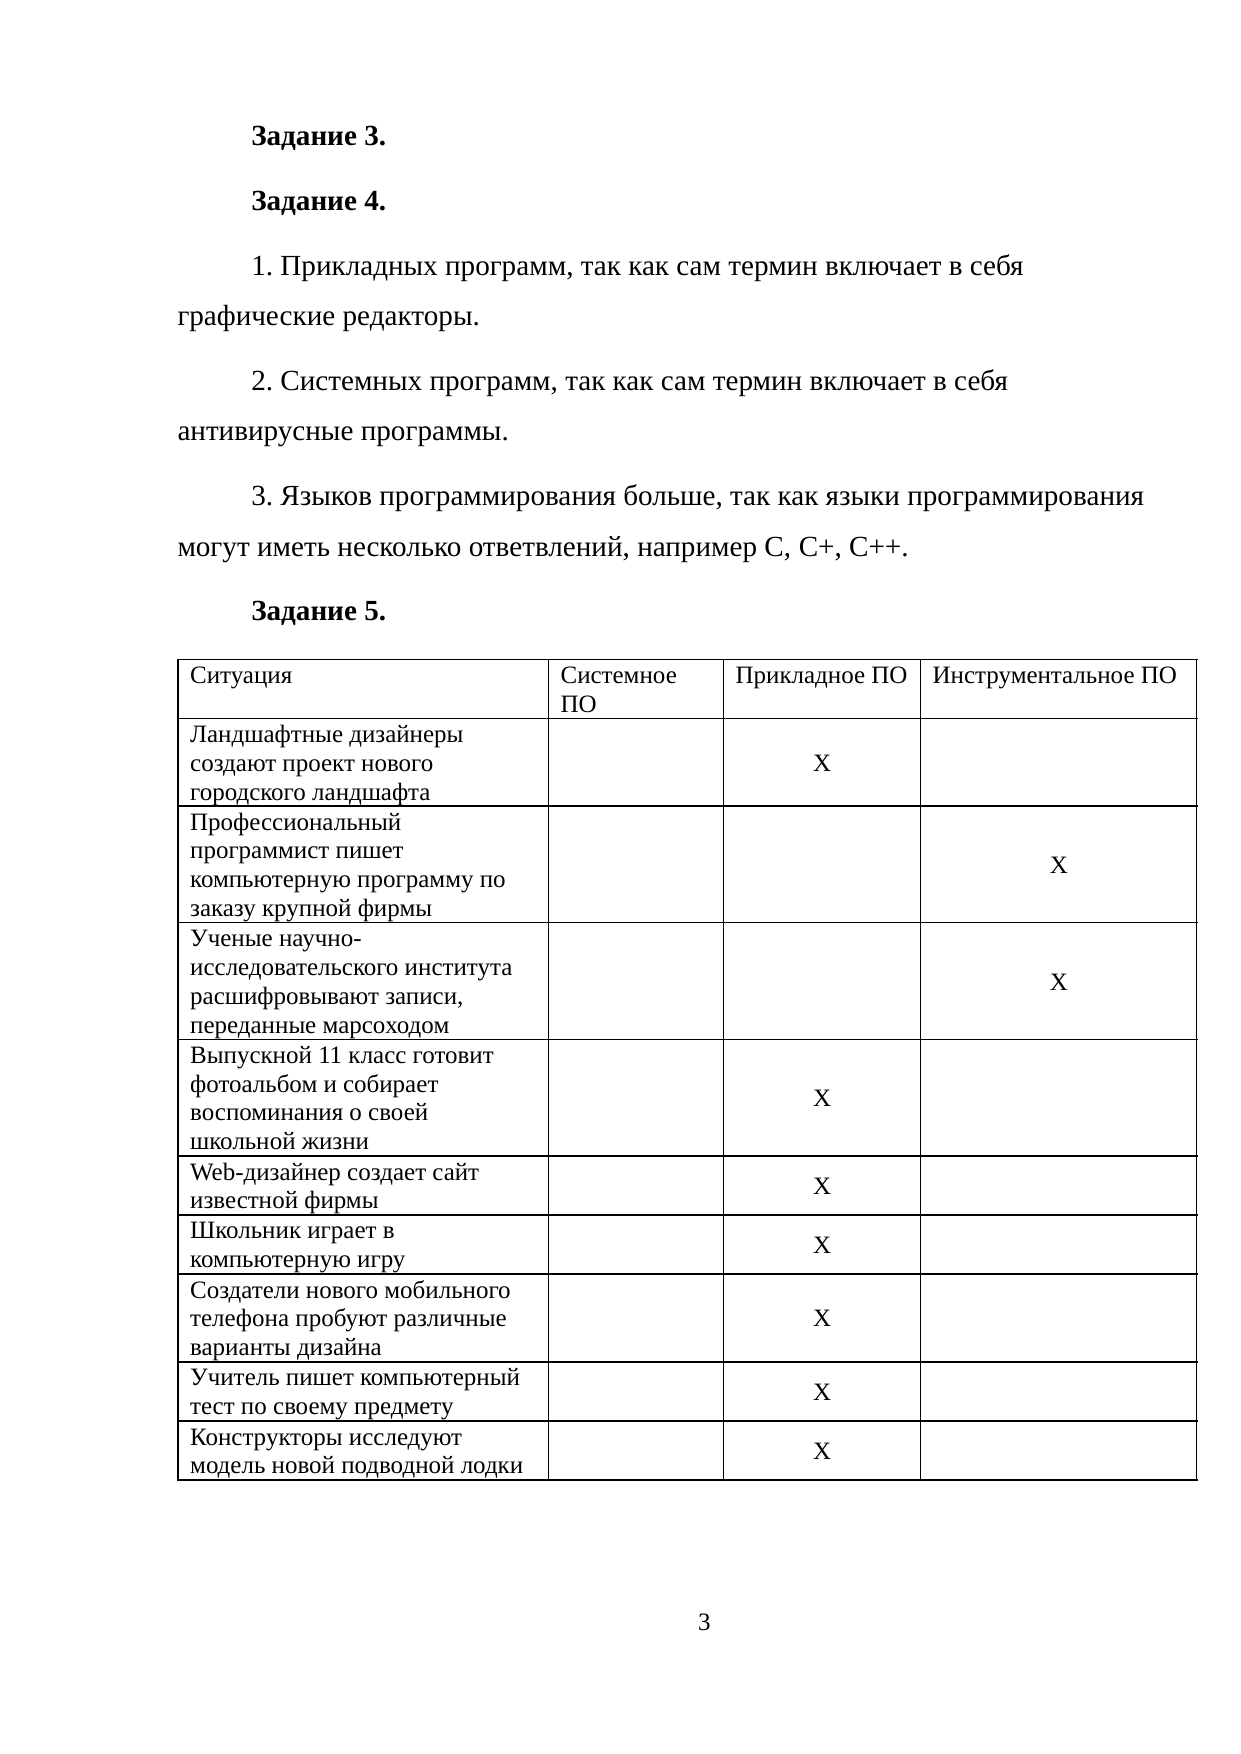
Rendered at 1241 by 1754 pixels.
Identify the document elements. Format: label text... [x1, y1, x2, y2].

table_header Ситуация [179, 660, 548, 717]
table_cell Ландшафтные дизайнеры создают проект нового городского ландшафта [179, 719, 548, 805]
table_cell X [724, 1275, 920, 1361]
table_cell X [724, 1040, 920, 1155]
table_cell X [724, 1157, 920, 1214]
text Задание 5. [177, 593, 1181, 627]
table_cell Конструкторы исследуют модель новой подводной лодки [179, 1422, 548, 1479]
table_cell X [724, 719, 920, 805]
table_cell [921, 719, 1196, 805]
table_cell Выпускной 11 класс готовит фотоальбом и собирает воспоминания о своей школьной жизни [179, 1040, 548, 1155]
table_cell X [724, 1363, 920, 1420]
table_cell X [724, 1216, 920, 1273]
table_cell X [724, 1422, 920, 1479]
text Задание 3. [177, 118, 1181, 152]
table_cell X [921, 923, 1196, 1038]
table_cell Профессиональный программист пишет компьютерную программу по заказу крупной фирмы [179, 807, 548, 922]
table_cell [549, 1422, 723, 1479]
text 1. Прикладных программ, так как сам термин включает в себя графические редакторы. [177, 248, 1181, 332]
table_cell [549, 1216, 723, 1273]
table_cell [549, 1275, 723, 1361]
table_cell Web-дизайнер создает сайт известной фирмы [179, 1157, 548, 1214]
table_cell [549, 1363, 723, 1420]
table_cell Школьник играет в компьютерную игру [179, 1216, 548, 1273]
table_header Прикладное ПО [724, 660, 920, 717]
table_header Инструментальное ПО [921, 660, 1196, 717]
table_header Системное ПО [549, 660, 723, 717]
table_cell [724, 923, 920, 1038]
table_cell Ученые научно-исследовательского института расшифровывают записи, переданные марсоходом [179, 923, 548, 1038]
table_cell [549, 807, 723, 922]
table_cell [921, 1040, 1196, 1155]
table_cell [921, 1422, 1196, 1479]
table_cell X [921, 807, 1196, 922]
table_cell [921, 1157, 1196, 1214]
table_cell [549, 1157, 723, 1214]
text 2. Системных программ, так как сам термин включает в себя антивирусные программы. [177, 363, 1181, 447]
text Задание 4. [177, 183, 1181, 217]
table_cell Создатели нового мобильного телефона пробуют различные варианты дизайна [179, 1275, 548, 1361]
table_cell [549, 923, 723, 1038]
table_cell [921, 1363, 1196, 1420]
table_cell [921, 1216, 1196, 1273]
table_cell [921, 1275, 1196, 1361]
table_cell [724, 807, 920, 922]
table_cell Учитель пишет компьютерный тест по своему предмету [179, 1363, 548, 1420]
table_cell [549, 1040, 723, 1155]
table_cell [549, 719, 723, 805]
text 3. Языков программирования больше, так как языки программирования могут иметь несколько ответвлений, например C, C+, C++. [177, 478, 1181, 562]
